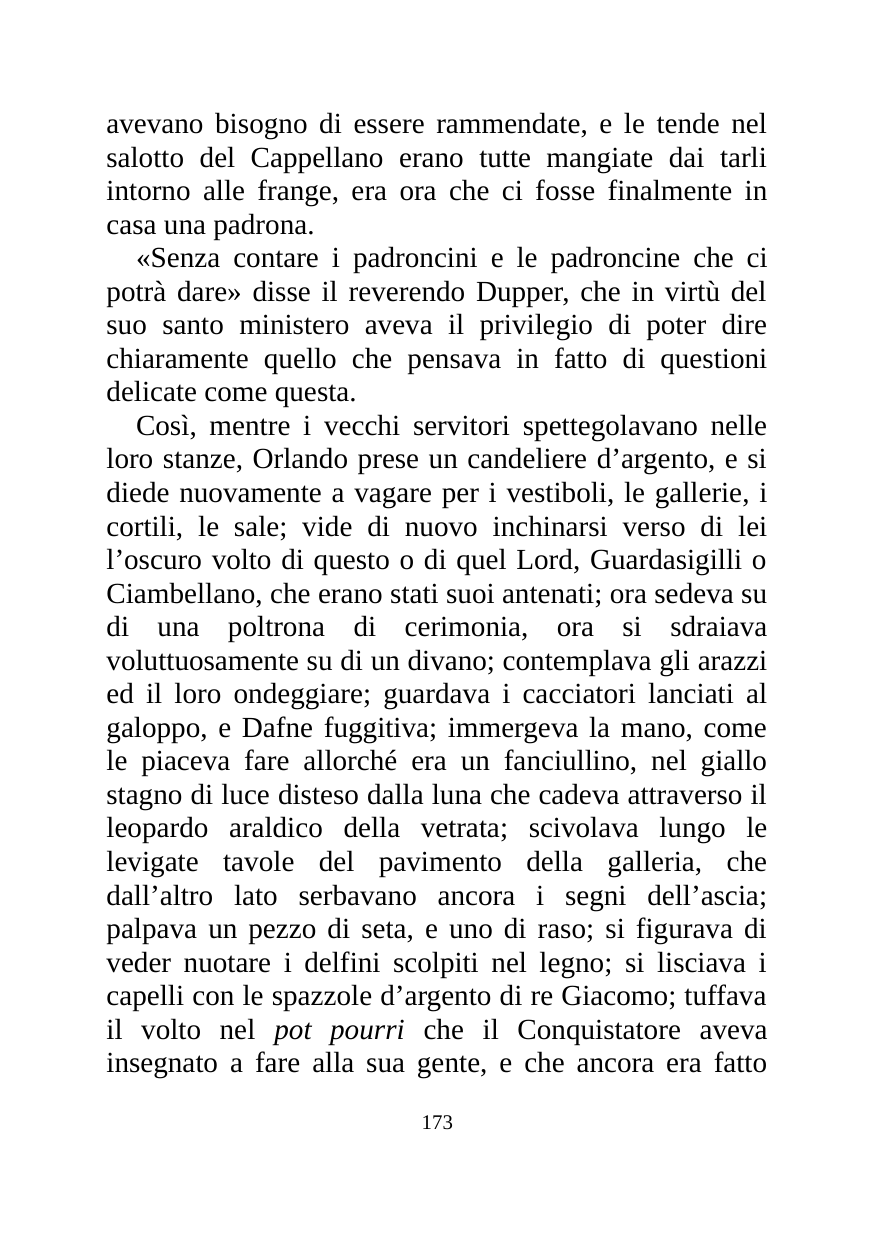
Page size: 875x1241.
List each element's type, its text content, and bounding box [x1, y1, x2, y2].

text «Senza contare i padroncini e le padroncine che ci potrà dare» disse il reverendo Dupper, che in virtù del suo santo ministero aveva il privilegio di poter dire chiaramente quello che pensava in fatto di questioni delicate come questa. [106, 240, 768, 408]
text avevano bisogno di essere rammendate, e le tende nel salotto del Cappellano erano tutte mangiate dai tarli intorno alle frange, era ora che ci fosse finalmente in casa una padrona. [106, 106, 768, 240]
text Così, mentre i vecchi servitori spettegolavano nelle loro stanze, Orlando prese un candeliere d’argento, e si diede nuovamente a vagare per i vestiboli, le gallerie, i cortili, le sale; vide di nuovo inchinarsi verso di lei l’oscuro volto di questo o di quel Lord, Guardasigilli o Ciambellano, che erano stati suoi antenati; ora sedeva su di una poltrona di cerimonia, ora si sdraiava voluttuosamente su di un divano; contemplava gli arazzi ed il loro ondeggiare; guardava i cacciatori lanciati al galoppo, e Dafne fuggitiva; immergeva la mano, come le piaceva fare allorché era un fanciullino, nel giallo stagno di luce disteso dalla luna che cadeva attraverso il leopardo araldico della vetrata; scivolava lungo le levigate tavole del pavimento della galleria, che dall’altro lato serbavano ancora i segni dell’ascia; palpava un pezzo di seta, e uno di raso; si figurava di veder nuotare i delfini scolpiti nel legno; si lisciava i capelli con le spazzole d’argento di re Giacomo; tuffava il volto nel pot pourri che il Conquistatore aveva insegnato a fare alla sua gente, e che ancora era fatto [106, 408, 768, 1079]
